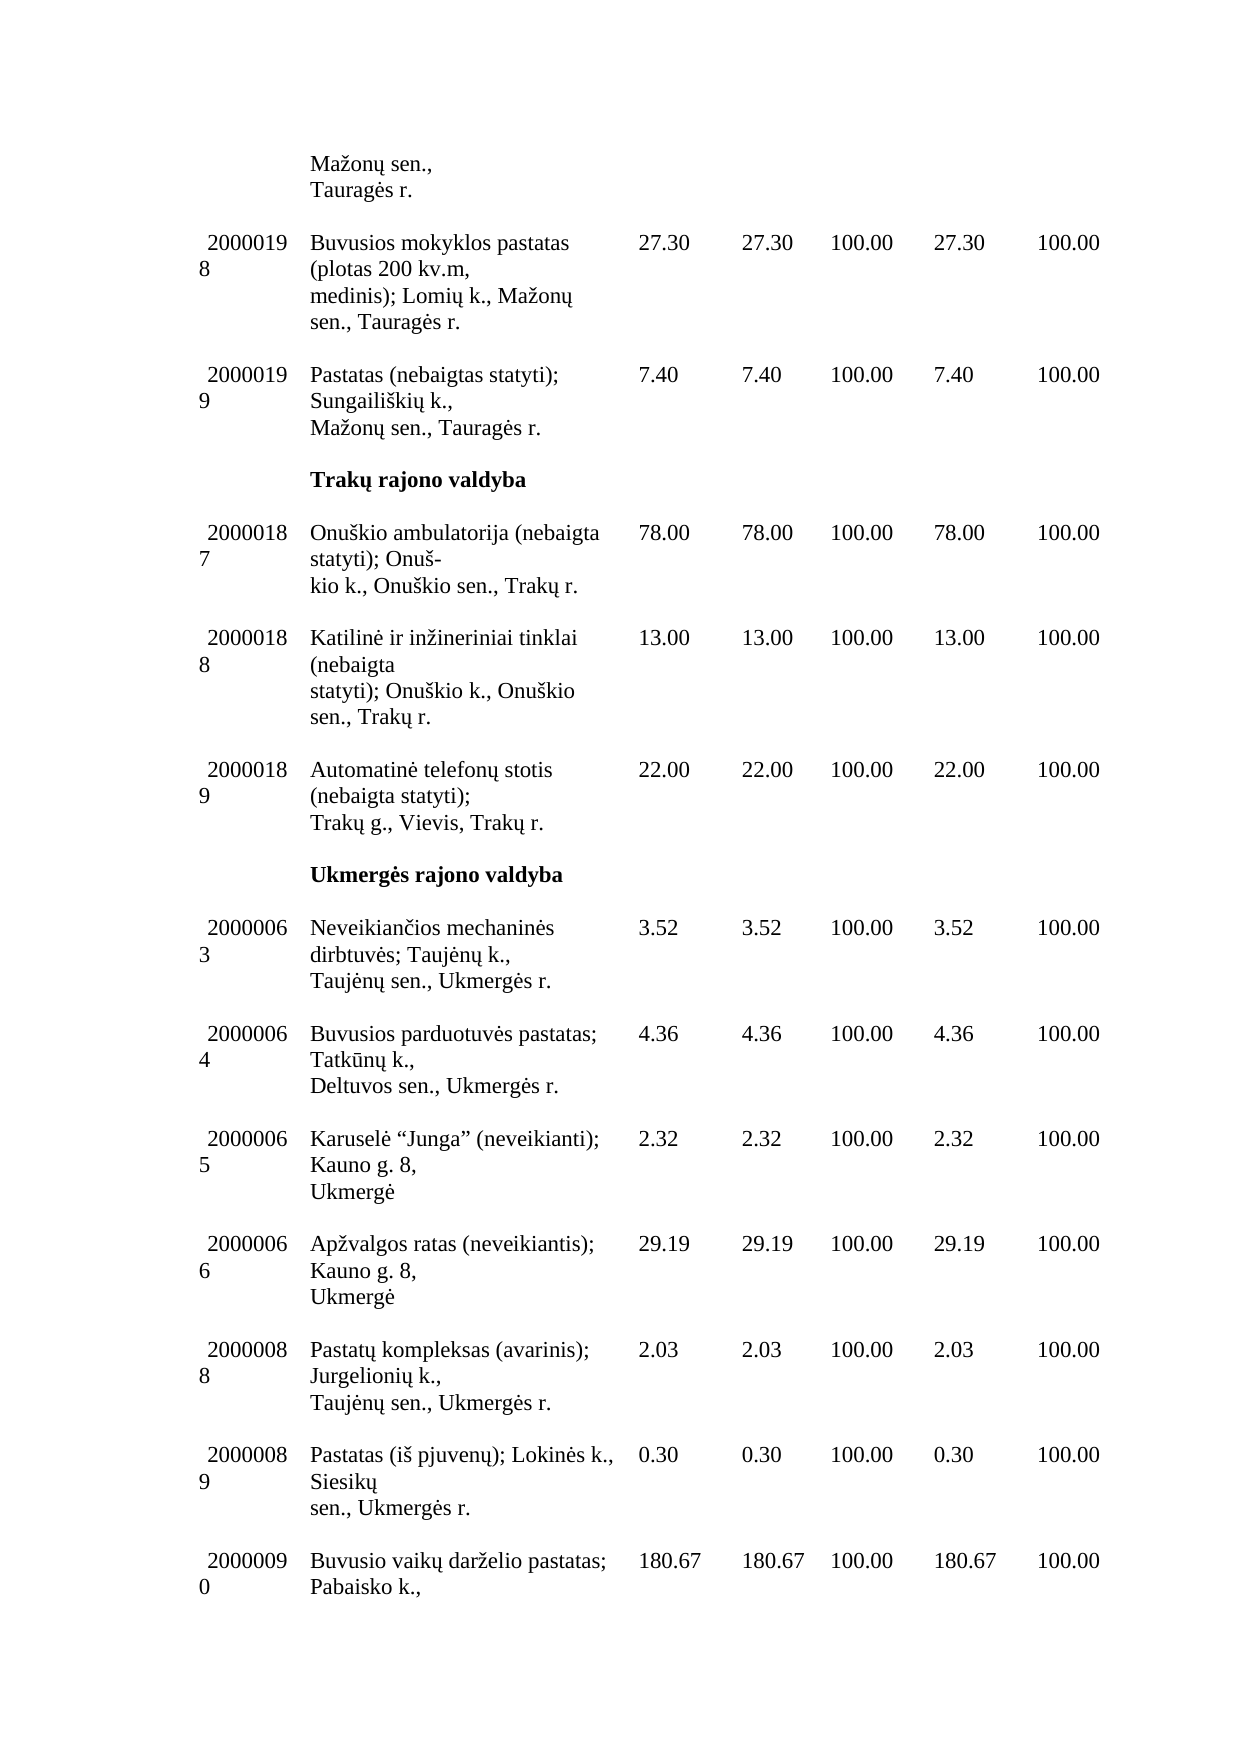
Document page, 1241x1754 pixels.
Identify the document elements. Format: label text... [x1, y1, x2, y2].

table_cell [299, 598, 627, 624]
table_cell [730, 835, 819, 862]
table_cell [188, 1099, 298, 1125]
table_cell 100.00 [1026, 1547, 1144, 1599]
table_cell 2.32 [627, 1125, 730, 1178]
table_cell [627, 677, 730, 730]
table_cell [188, 1520, 298, 1547]
table_cell [1144, 677, 1241, 730]
table_cell 100.00 [819, 1336, 922, 1389]
table_cell [730, 493, 819, 519]
table_cell Tauragės r. [299, 176, 627, 203]
table_cell 22.00 [627, 756, 730, 809]
table_cell [299, 493, 627, 519]
table_cell Buvusios parduotuvės pastatas; Tatkūnų k., [299, 1020, 627, 1072]
table_cell [1026, 1389, 1144, 1415]
table_cell 20000066 [188, 1231, 298, 1283]
table_cell [1144, 414, 1241, 440]
table_cell [188, 862, 298, 888]
table_cell [188, 440, 298, 466]
table_cell [819, 1283, 922, 1309]
table_cell [1026, 993, 1144, 1020]
table_cell [188, 150, 298, 176]
table_cell [1026, 730, 1144, 756]
table_cell [1026, 967, 1144, 993]
table_cell 100.00 [1026, 756, 1144, 809]
table_cell [730, 1073, 819, 1099]
table_cell [188, 493, 298, 519]
table_cell [627, 809, 730, 835]
table_cell [922, 598, 1026, 624]
table_cell [627, 572, 730, 598]
table_cell [188, 282, 298, 334]
table_cell [627, 150, 730, 176]
table_cell 20000189 [188, 756, 298, 809]
table_cell 7.40 [730, 361, 819, 413]
table_cell [627, 414, 730, 440]
table_cell [188, 888, 298, 914]
table_cell [1144, 993, 1241, 1020]
table_cell 100.00 [819, 229, 922, 282]
table_cell Pastatas (iš pjuvenų); Lokinės k., Siesikų [299, 1441, 627, 1494]
table_cell [188, 414, 298, 440]
table_cell kio k., Onuškio sen., Trakų r. [299, 572, 627, 598]
table_cell [922, 1204, 1026, 1231]
table_cell [627, 1099, 730, 1125]
table_cell [188, 572, 298, 598]
table_cell Ukmergė [299, 1283, 627, 1309]
table_cell 20000064 [188, 1020, 298, 1072]
table_cell [819, 1310, 922, 1336]
table_cell 100.00 [819, 1231, 922, 1283]
table_cell 100.00 [819, 1125, 922, 1178]
table_cell [819, 1073, 922, 1099]
table_cell Pastatas (nebaigtas statyti); Sungailiškių k., [299, 361, 627, 413]
table_cell 4.36 [922, 1020, 1026, 1072]
table_cell [627, 1520, 730, 1547]
table_cell [1144, 1204, 1241, 1231]
table_cell 3.52 [730, 914, 819, 967]
table_cell [627, 335, 730, 361]
table_cell [730, 1415, 819, 1441]
table_cell [922, 150, 1026, 176]
table_cell 7.40 [922, 361, 1026, 413]
table_cell [627, 598, 730, 624]
table_cell [922, 466, 1026, 493]
table_cell [730, 466, 819, 493]
table_cell [922, 993, 1026, 1020]
table_cell 20000199 [188, 361, 298, 413]
table_cell [1026, 176, 1144, 203]
table_cell 13.00 [730, 624, 819, 677]
table_cell [730, 1520, 819, 1547]
table_cell [1144, 176, 1241, 203]
table_cell 3.52 [627, 914, 730, 967]
table_cell [627, 862, 730, 888]
table_cell 100.00 [819, 914, 922, 967]
table_cell 0.30 [627, 1441, 730, 1494]
table_cell Trakų rajono valdyba [299, 466, 627, 493]
table_cell [819, 598, 922, 624]
table_cell 100.00 [1026, 229, 1144, 282]
table_cell [188, 466, 298, 493]
table_cell [730, 150, 819, 176]
table_cell [188, 1310, 298, 1336]
table_cell [627, 1494, 730, 1520]
table_cell [188, 1204, 298, 1231]
table_cell [1144, 1441, 1241, 1494]
table_cell [730, 414, 819, 440]
table_cell 7.40 [627, 361, 730, 413]
table_cell [1026, 1520, 1144, 1547]
table_cell [819, 677, 922, 730]
table_cell [730, 572, 819, 598]
table_cell [627, 1178, 730, 1204]
table_cell [1026, 1283, 1144, 1309]
table_cell Pastatų kompleksas (avarinis); Jurgelionių k., [299, 1336, 627, 1389]
table_cell 0.30 [922, 1441, 1026, 1494]
table_cell 13.00 [922, 624, 1026, 677]
table_cell 3.52 [922, 914, 1026, 967]
table_cell [922, 1520, 1026, 1547]
table_cell [1144, 835, 1241, 862]
table_cell [188, 993, 298, 1020]
table_cell [1144, 1283, 1241, 1309]
table_cell [627, 1283, 730, 1309]
table_cell [1144, 914, 1241, 967]
table_cell Katilinė ir inžineriniai tinklai (nebaigta [299, 624, 627, 677]
table_cell [1144, 361, 1241, 413]
table_cell [1026, 862, 1144, 888]
table_cell [188, 809, 298, 835]
table_cell [819, 862, 922, 888]
table_cell [730, 440, 819, 466]
table_cell [1144, 150, 1241, 176]
table_cell sen., Ukmergės r. [299, 1494, 627, 1520]
table_cell [819, 282, 922, 334]
table_cell [1144, 1336, 1241, 1389]
table_cell [1144, 1073, 1241, 1099]
table_cell [730, 1494, 819, 1520]
table_cell [819, 414, 922, 440]
table_cell [819, 888, 922, 914]
table_cell [188, 1415, 298, 1441]
table_cell [627, 203, 730, 229]
table_cell [299, 730, 627, 756]
table_cell 100.00 [819, 756, 922, 809]
table_cell [188, 677, 298, 730]
table_cell [1144, 493, 1241, 519]
table_cell 20000089 [188, 1441, 298, 1494]
table_cell 4.36 [627, 1020, 730, 1072]
table_cell [730, 730, 819, 756]
table_cell 100.00 [1026, 1336, 1144, 1389]
table_cell Apžvalgos ratas (neveikiantis); Kauno g. 8, [299, 1231, 627, 1283]
table_cell [1026, 572, 1144, 598]
table_cell [730, 598, 819, 624]
table_cell [1144, 598, 1241, 624]
table_cell [299, 1099, 627, 1125]
table_cell [819, 493, 922, 519]
table_cell [1144, 519, 1241, 572]
table_cell 100.00 [1026, 361, 1144, 413]
table_cell [1026, 809, 1144, 835]
table_cell Deltuvos sen., Ukmergės r. [299, 1073, 627, 1099]
table_cell 180.67 [627, 1547, 730, 1599]
table_cell [1144, 624, 1241, 677]
table_cell statyti); Onuškio k., Onuškio sen., Trakų r. [299, 677, 627, 730]
table_cell [1026, 1494, 1144, 1520]
table_cell [1144, 1415, 1241, 1441]
table_cell 100.00 [819, 361, 922, 413]
table_cell [1026, 203, 1144, 229]
table_cell [1144, 967, 1241, 993]
table_cell 100.00 [1026, 1020, 1144, 1072]
table_cell [1144, 1547, 1241, 1599]
table_cell [627, 440, 730, 466]
table_cell [1026, 282, 1144, 334]
table_cell [922, 1389, 1026, 1415]
table_cell [922, 1099, 1026, 1125]
table_cell [1026, 414, 1144, 440]
table_cell 100.00 [819, 1020, 922, 1072]
table_cell [819, 1415, 922, 1441]
table_cell [819, 572, 922, 598]
table_cell [188, 1073, 298, 1099]
table_cell [299, 335, 627, 361]
table_cell 0.30 [730, 1441, 819, 1494]
table_cell 13.00 [627, 624, 730, 677]
table_cell [922, 835, 1026, 862]
table_cell [1026, 150, 1144, 176]
table_cell Ukmergė [299, 1178, 627, 1204]
table_cell Karuselė “Junga” (neveikianti); Kauno g. 8, [299, 1125, 627, 1178]
table_cell [1144, 1520, 1241, 1547]
table_cell 29.19 [627, 1231, 730, 1283]
table_cell [1144, 1125, 1241, 1178]
table_cell 2.32 [730, 1125, 819, 1178]
table_cell 100.00 [819, 624, 922, 677]
table_cell [299, 1204, 627, 1231]
table_cell Neveikiančios mechaninės dirbtuvės; Taujėnų k., [299, 914, 627, 967]
table_cell [1026, 1415, 1144, 1441]
table_cell 27.30 [730, 229, 819, 282]
table_cell [1144, 1310, 1241, 1336]
table_cell [1026, 1178, 1144, 1204]
table_cell 100.00 [819, 1441, 922, 1494]
table_cell 180.67 [922, 1547, 1026, 1599]
table_cell [922, 1283, 1026, 1309]
table_cell [1144, 862, 1241, 888]
table_cell [299, 1520, 627, 1547]
table_cell 100.00 [1026, 1231, 1144, 1283]
table_cell [299, 1415, 627, 1441]
table_cell [188, 1494, 298, 1520]
table_cell [730, 203, 819, 229]
table_cell [730, 1178, 819, 1204]
table_cell 78.00 [730, 519, 819, 572]
table_cell [922, 677, 1026, 730]
table_cell [1144, 440, 1241, 466]
table_cell [819, 203, 922, 229]
table_cell [1026, 335, 1144, 361]
table_cell 29.19 [922, 1231, 1026, 1283]
table_cell [819, 835, 922, 862]
table_cell [627, 1415, 730, 1441]
table_cell [1026, 598, 1144, 624]
table_cell 100.00 [1026, 624, 1144, 677]
table_cell 20000188 [188, 624, 298, 677]
table_cell [1026, 466, 1144, 493]
table_cell [730, 176, 819, 203]
table_cell [188, 335, 298, 361]
table_cell [627, 835, 730, 862]
table_cell Taujėnų sen., Ukmergės r. [299, 1389, 627, 1415]
table_cell [819, 466, 922, 493]
table_cell [1144, 1231, 1241, 1283]
table_cell 20000063 [188, 914, 298, 967]
table_cell 20000090 [188, 1547, 298, 1599]
table_cell [627, 730, 730, 756]
table_cell Mažonų sen., [299, 150, 627, 176]
table_cell [922, 862, 1026, 888]
table_cell [1144, 1389, 1241, 1415]
table_cell 27.30 [922, 229, 1026, 282]
table_cell [1144, 730, 1241, 756]
table_cell [1026, 888, 1144, 914]
table_cell 20000065 [188, 1125, 298, 1178]
table_cell Taujėnų sen., Ukmergės r. [299, 967, 627, 993]
table_cell [1144, 466, 1241, 493]
table_cell [730, 1389, 819, 1415]
table_cell [1144, 572, 1241, 598]
table_cell [922, 414, 1026, 440]
table_cell [730, 993, 819, 1020]
table_cell [730, 1283, 819, 1309]
table_cell [819, 1099, 922, 1125]
table_cell [730, 967, 819, 993]
table_cell 4.36 [730, 1020, 819, 1072]
table_cell 20000088 [188, 1336, 298, 1389]
table_cell [922, 282, 1026, 334]
table_cell [188, 598, 298, 624]
table_cell 100.00 [1026, 914, 1144, 967]
table_cell [1026, 493, 1144, 519]
table_cell [1144, 229, 1241, 282]
table_cell [819, 1520, 922, 1547]
table_cell [819, 1389, 922, 1415]
table_cell [819, 150, 922, 176]
table_cell [819, 809, 922, 835]
table_cell [922, 1415, 1026, 1441]
table_cell [627, 1073, 730, 1099]
table_cell [730, 888, 819, 914]
table_cell [730, 335, 819, 361]
table_cell [922, 888, 1026, 914]
table_cell [819, 1178, 922, 1204]
table_cell [1144, 335, 1241, 361]
table_cell [922, 730, 1026, 756]
table_cell [188, 1389, 298, 1415]
table_cell [627, 993, 730, 1020]
table_cell [1144, 888, 1241, 914]
table_cell 29.19 [730, 1231, 819, 1283]
table_cell [299, 1310, 627, 1336]
table_cell [730, 1204, 819, 1231]
table_cell [922, 967, 1026, 993]
table_cell [1144, 1099, 1241, 1125]
table_cell [1144, 1020, 1241, 1072]
table_cell 27.30 [627, 229, 730, 282]
table_cell [922, 1310, 1026, 1336]
table_cell [1026, 440, 1144, 466]
table_cell [730, 862, 819, 888]
table_cell medinis); Lomių k., Mažonų sen., Tauragės r. [299, 282, 627, 334]
table_cell 100.00 [1026, 1441, 1144, 1494]
table_cell 22.00 [730, 756, 819, 809]
table_cell 2.03 [730, 1336, 819, 1389]
table_cell [922, 440, 1026, 466]
table_cell [627, 1389, 730, 1415]
table_cell [188, 835, 298, 862]
table_cell 22.00 [922, 756, 1026, 809]
table_cell [922, 809, 1026, 835]
table_cell [730, 1099, 819, 1125]
table_cell 2.03 [627, 1336, 730, 1389]
table_cell 20000198 [188, 229, 298, 282]
table_cell [922, 1073, 1026, 1099]
table_cell 100.00 [1026, 519, 1144, 572]
table_cell [922, 1494, 1026, 1520]
table_cell [1026, 677, 1144, 730]
table_cell [819, 967, 922, 993]
table_cell [1026, 1310, 1144, 1336]
table_cell [188, 176, 298, 203]
table_cell [627, 176, 730, 203]
table_cell 100.00 [819, 1547, 922, 1599]
table_cell Mažonų sen., Tauragės r. [299, 414, 627, 440]
table_cell [299, 440, 627, 466]
table_cell 2.03 [922, 1336, 1026, 1389]
table_cell 2.32 [922, 1125, 1026, 1178]
table_cell [1026, 835, 1144, 862]
table_cell [730, 282, 819, 334]
table_cell [627, 967, 730, 993]
table_cell 20000187 [188, 519, 298, 572]
table_cell [819, 730, 922, 756]
table_cell Trakų g., Vievis, Trakų r. [299, 809, 627, 835]
table_cell [188, 1178, 298, 1204]
table_cell Buvusios mokyklos pastatas (plotas 200 kv.m, [299, 229, 627, 282]
table_cell 180.67 [730, 1547, 819, 1599]
table_cell [1144, 809, 1241, 835]
table_cell [819, 176, 922, 203]
table_cell [922, 572, 1026, 598]
table_cell [819, 440, 922, 466]
table_cell [730, 809, 819, 835]
table_cell [819, 335, 922, 361]
table_cell [922, 335, 1026, 361]
table_cell [922, 493, 1026, 519]
table_cell [1144, 1494, 1241, 1520]
table_cell [299, 888, 627, 914]
table_cell 78.00 [922, 519, 1026, 572]
table_cell [1144, 756, 1241, 809]
table_cell [922, 1178, 1026, 1204]
table_cell [627, 282, 730, 334]
table_cell 100.00 [1026, 1125, 1144, 1178]
table_cell [730, 677, 819, 730]
table_cell [627, 1310, 730, 1336]
table_cell [299, 993, 627, 1020]
table_cell [730, 1310, 819, 1336]
table_cell [188, 967, 298, 993]
table_cell [188, 730, 298, 756]
table_cell [1026, 1073, 1144, 1099]
table_cell [188, 1283, 298, 1309]
table_cell [1144, 1178, 1241, 1204]
table_cell Automatinė telefonų stotis (nebaigta statyti); [299, 756, 627, 809]
table_cell [922, 176, 1026, 203]
table_cell Onuškio ambulatorija (nebaigta statyti); Onuš- [299, 519, 627, 572]
table_cell [1144, 203, 1241, 229]
table_cell [1144, 282, 1241, 334]
table_cell [819, 1494, 922, 1520]
table_cell [1026, 1099, 1144, 1125]
table_cell [922, 203, 1026, 229]
table_cell Buvusio vaikų darželio pastatas; Pabaisko k., [299, 1547, 627, 1599]
table_cell Ukmergės rajono valdyba [299, 862, 627, 888]
table_cell 100.00 [819, 519, 922, 572]
table_cell [627, 888, 730, 914]
table_cell [627, 466, 730, 493]
table_cell 78.00 [627, 519, 730, 572]
table_cell [299, 203, 627, 229]
table_cell [627, 1204, 730, 1231]
table_cell [188, 203, 298, 229]
table_cell [819, 993, 922, 1020]
table_cell [819, 1204, 922, 1231]
table_cell [1026, 1204, 1144, 1231]
table_cell [299, 835, 627, 862]
table_cell [627, 493, 730, 519]
